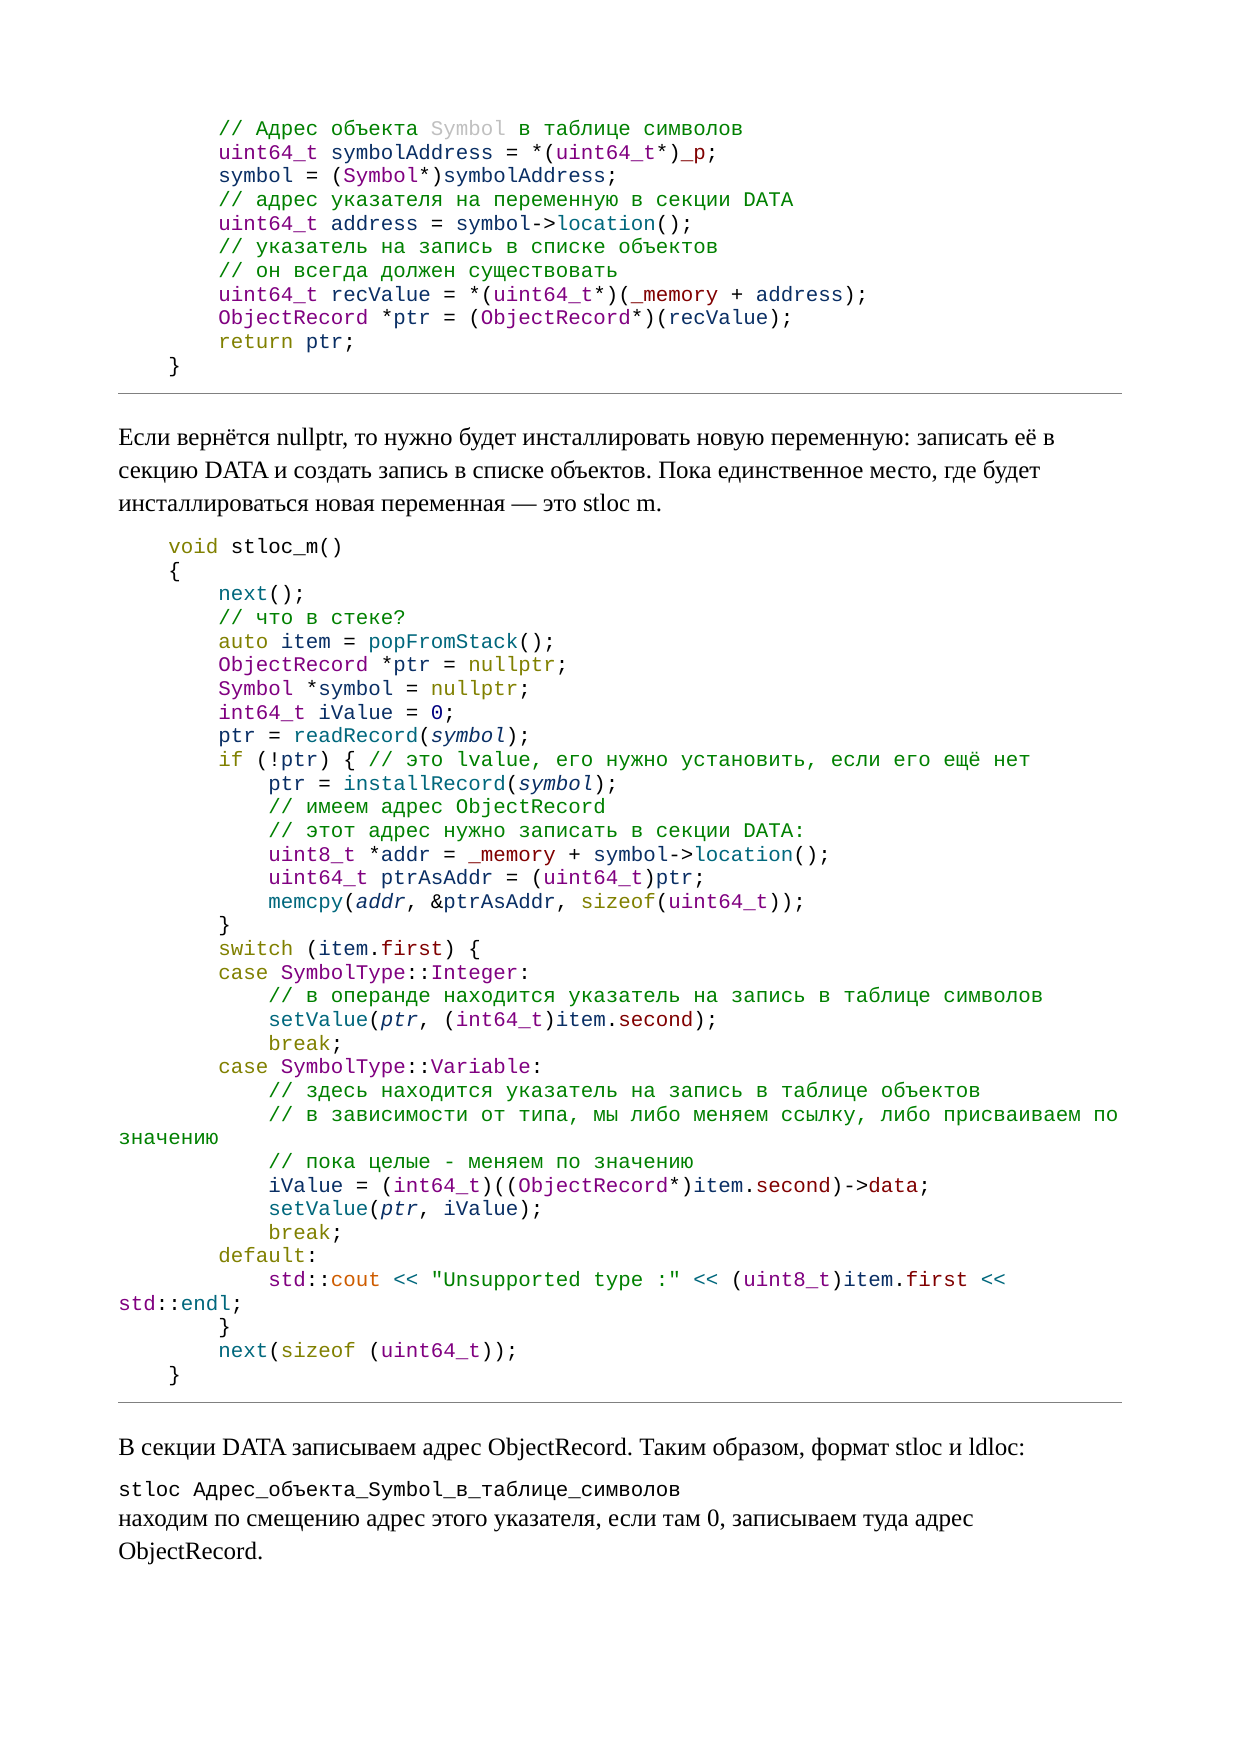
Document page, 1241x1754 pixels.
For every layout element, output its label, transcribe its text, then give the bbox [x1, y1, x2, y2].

text // этот адрес нужно записать в секции DATA: [118, 820, 1122, 843]
text { [118, 560, 1122, 583]
text void stloc_m() [118, 536, 1122, 560]
text ObjectRecord *ptr = nullptr; [118, 654, 1122, 678]
text ptr = installRecord(symbol); [118, 773, 1122, 796]
text // имеем адрес ObjectRecord [118, 796, 1122, 820]
text break; [118, 1222, 1122, 1246]
text uint8_t *addr = _memory + symbol->location(); [118, 843, 1122, 867]
text int64_t iValue = 0; [118, 702, 1122, 725]
text uint64_t address = symbol->location(); [118, 213, 1122, 236]
text ObjectRecord *ptr = (ObjectRecord*)(recValue); [118, 307, 1122, 331]
text // он всегда должен существовать [118, 260, 1122, 284]
text // пока целые - меняем по значению [118, 1151, 1122, 1174]
text break; [118, 1033, 1122, 1056]
text Symbol *symbol = nullptr; [118, 678, 1122, 702]
text } [118, 354, 1122, 378]
text memcpy(addr, &ptrAsAddr, sizeof(uint64_t)); [118, 891, 1122, 914]
text setValue(ptr, (int64_t)item.second); [118, 1009, 1122, 1033]
text // здесь находится указатель на запись в таблице объектов [118, 1080, 1122, 1104]
text next(); [118, 583, 1122, 607]
text В секции DATA записываем адрес ObjectRecord. Таким образом, формат stloc и ldloc: [118, 1432, 1122, 1460]
text } [118, 1364, 1122, 1387]
text next(sizeof (uint64_t)); [118, 1340, 1122, 1364]
text uint64_t ptrAsAddr = (uint64_t)ptr; [118, 867, 1122, 891]
text if (!ptr) { // это lvalue, его нужно установить, если его ещё нет [118, 749, 1122, 773]
text // адрес указателя на переменную в секции DATA [118, 189, 1122, 213]
text case SymbolType::Integer: [118, 962, 1122, 985]
text // в операнде находится указатель на запись в таблице символов [118, 985, 1122, 1009]
text Если вернётся nullptr, то нужно будет инсталлировать новую переменную: записать её в секцию DATA и создать запись в списке объектов. Пока единственное место, где будет инсталлироваться новая переменная — это stloc m. [118, 422, 1122, 517]
text setValue(ptr, iValue); [118, 1198, 1122, 1222]
text // указатель на запись в списке объектов [118, 236, 1122, 260]
text } [118, 914, 1122, 938]
text symbol = (Symbol*)symbolAddress; [118, 165, 1122, 189]
text // в зависимости от типа, мы либо меняем ссылку, либо присваиваем по значению [118, 1104, 1122, 1151]
text ptr = readRecord(symbol); [118, 725, 1122, 749]
text } [118, 1316, 1122, 1340]
text // что в стеке? [118, 607, 1122, 631]
text switch (item.first) { [118, 938, 1122, 962]
text uint64_t recValue = *(uint64_t*)(_memory + address); [118, 284, 1122, 307]
text // Адрес объекта Symbol в таблице символов [118, 118, 1122, 142]
text stloc Адрес_объекта_Symbol_в_таблице_символов [118, 1479, 1122, 1503]
text return ptr; [118, 331, 1122, 354]
text auto item = popFromStack(); [118, 631, 1122, 654]
text default: [118, 1246, 1122, 1269]
text std::cout << "Unsupported type :" << (uint8_t)item.first << std::endl; [118, 1269, 1122, 1316]
text находим по смещению адрес этого указателя, если там 0, записываем туда адрес ObjectRecord. [118, 1503, 1122, 1565]
text uint64_t symbolAddress = *(uint64_t*)_p; [118, 142, 1122, 165]
text iValue = (int64_t)((ObjectRecord*)item.second)->data; [118, 1174, 1122, 1198]
text case SymbolType::Variable: [118, 1056, 1122, 1080]
